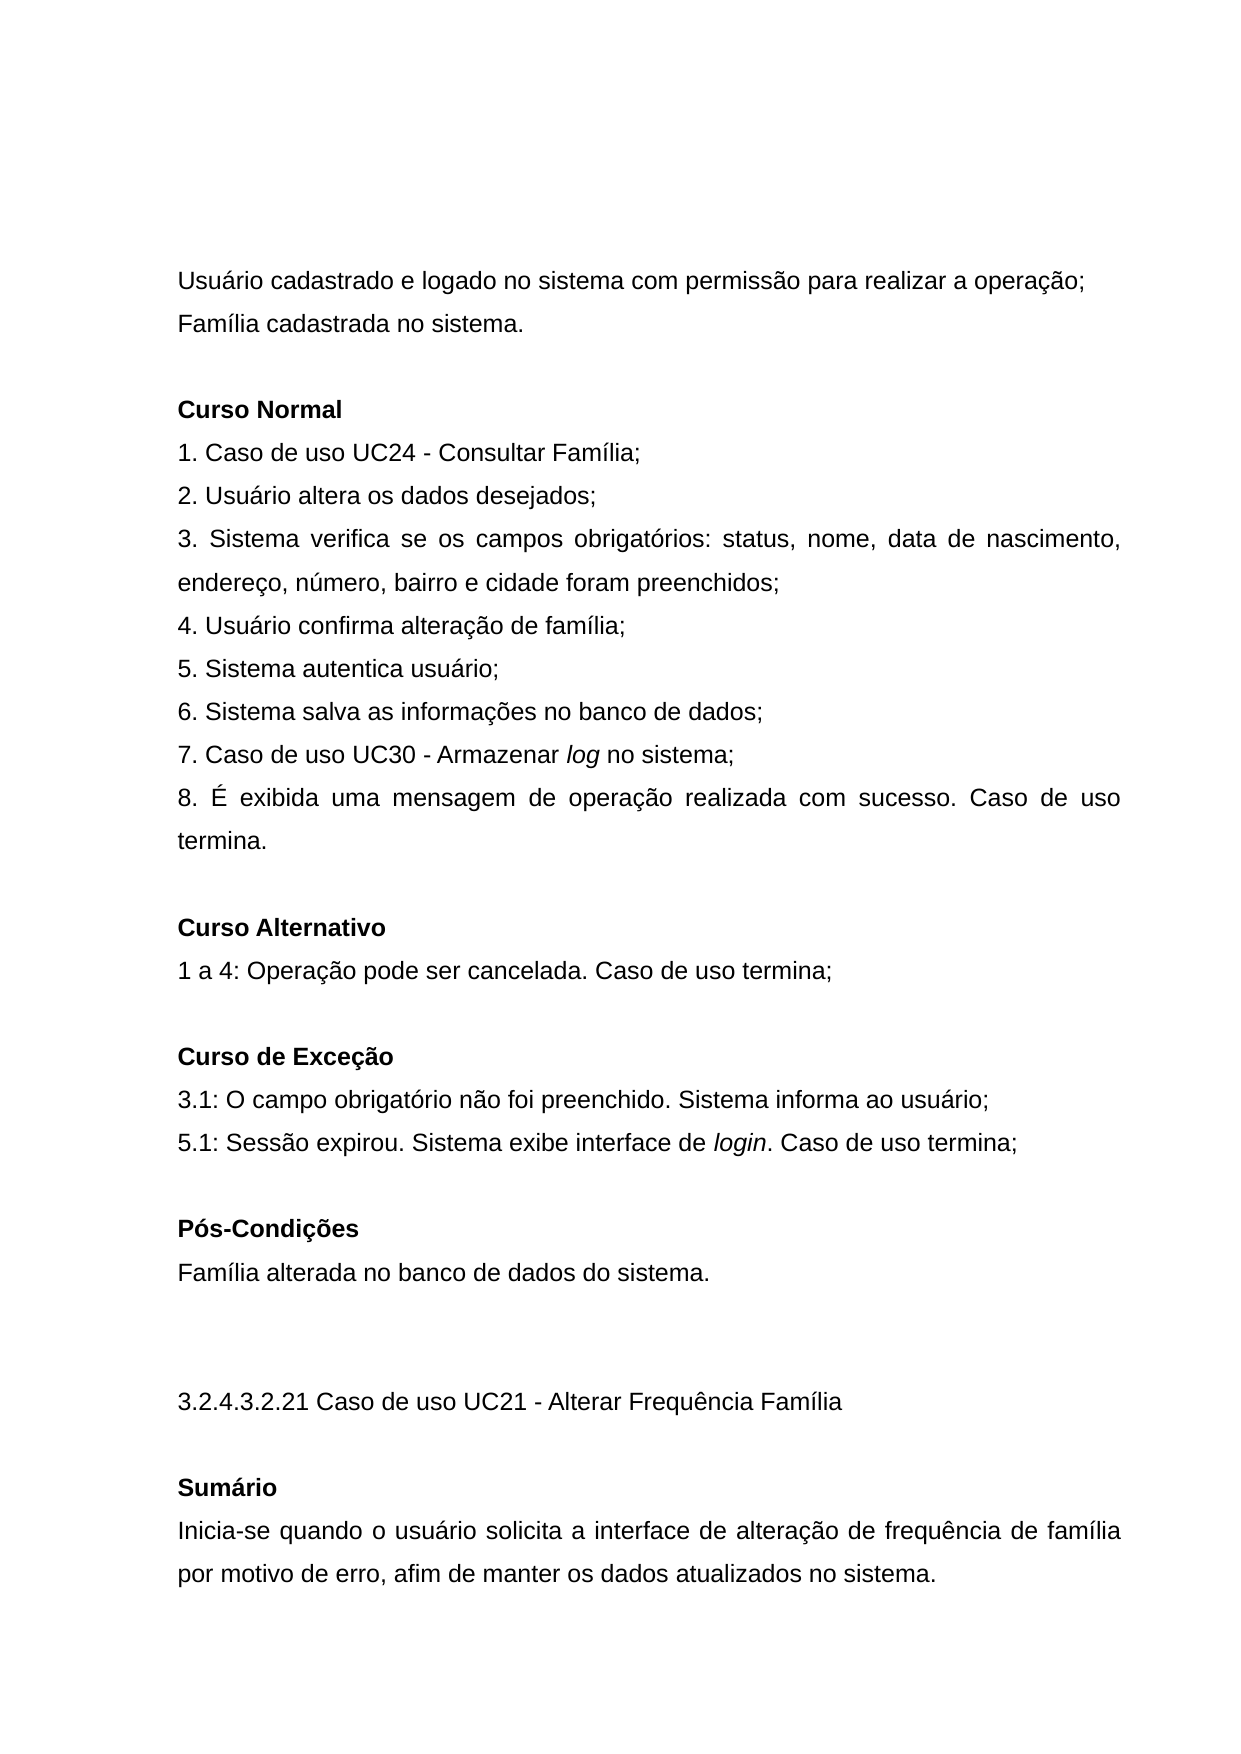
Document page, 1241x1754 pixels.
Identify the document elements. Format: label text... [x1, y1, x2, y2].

text Sumário [177, 1473, 1122, 1502]
text 1 a 4: Operação pode ser cancelada. Caso de uso termina; [177, 956, 1122, 984]
text 5. Sistema autentica usuário; [177, 654, 1122, 683]
text 1. Caso de uso UC24 - Consultar Família; [177, 438, 1122, 467]
text 6. Sistema salva as informações no banco de dados; [177, 697, 1122, 726]
text 3. Sistema verifica se os campos obrigatórios: status, nome, data de nascimento, endereço, número, bairro e cidade foram preenchidos; [177, 524, 1122, 596]
text Usuário cadastrado e logado no sistema com permissão para realizar a operação; [177, 266, 1122, 294]
text 4. Usuário confirma alteração de família; [177, 611, 1122, 639]
text 8. É exibida uma mensagem de operação realizada com sucesso. Caso de uso termina. [177, 783, 1122, 855]
text Curso Normal [177, 395, 1122, 424]
text Curso de Exceção [177, 1042, 1122, 1071]
text 3.1: O campo obrigatório não foi preenchido. Sistema informa ao usuário; [177, 1085, 1122, 1114]
text 2. Usuário altera os dados desejados; [177, 481, 1122, 510]
text Curso Alternativo [177, 913, 1122, 941]
text Pós-Condições [177, 1214, 1122, 1243]
text 7. Caso de uso UC30 - Armazenar log no sistema; [177, 740, 1122, 769]
text Inicia-se quando o usuário solicita a interface de alteração de frequência de família por motivo de erro, afim de manter os dados atualizados no sistema. [177, 1516, 1122, 1588]
text Família alterada no banco de dados do sistema. [177, 1258, 1122, 1286]
text 5.1: Sessão expirou. Sistema exibe interface de login. Caso de uso termina; [177, 1128, 1122, 1157]
text Família cadastrada no sistema. [177, 309, 1122, 338]
text 3.2.4.3.2.21 Caso de uso UC21 - Alterar Frequência Família [177, 1387, 1122, 1416]
